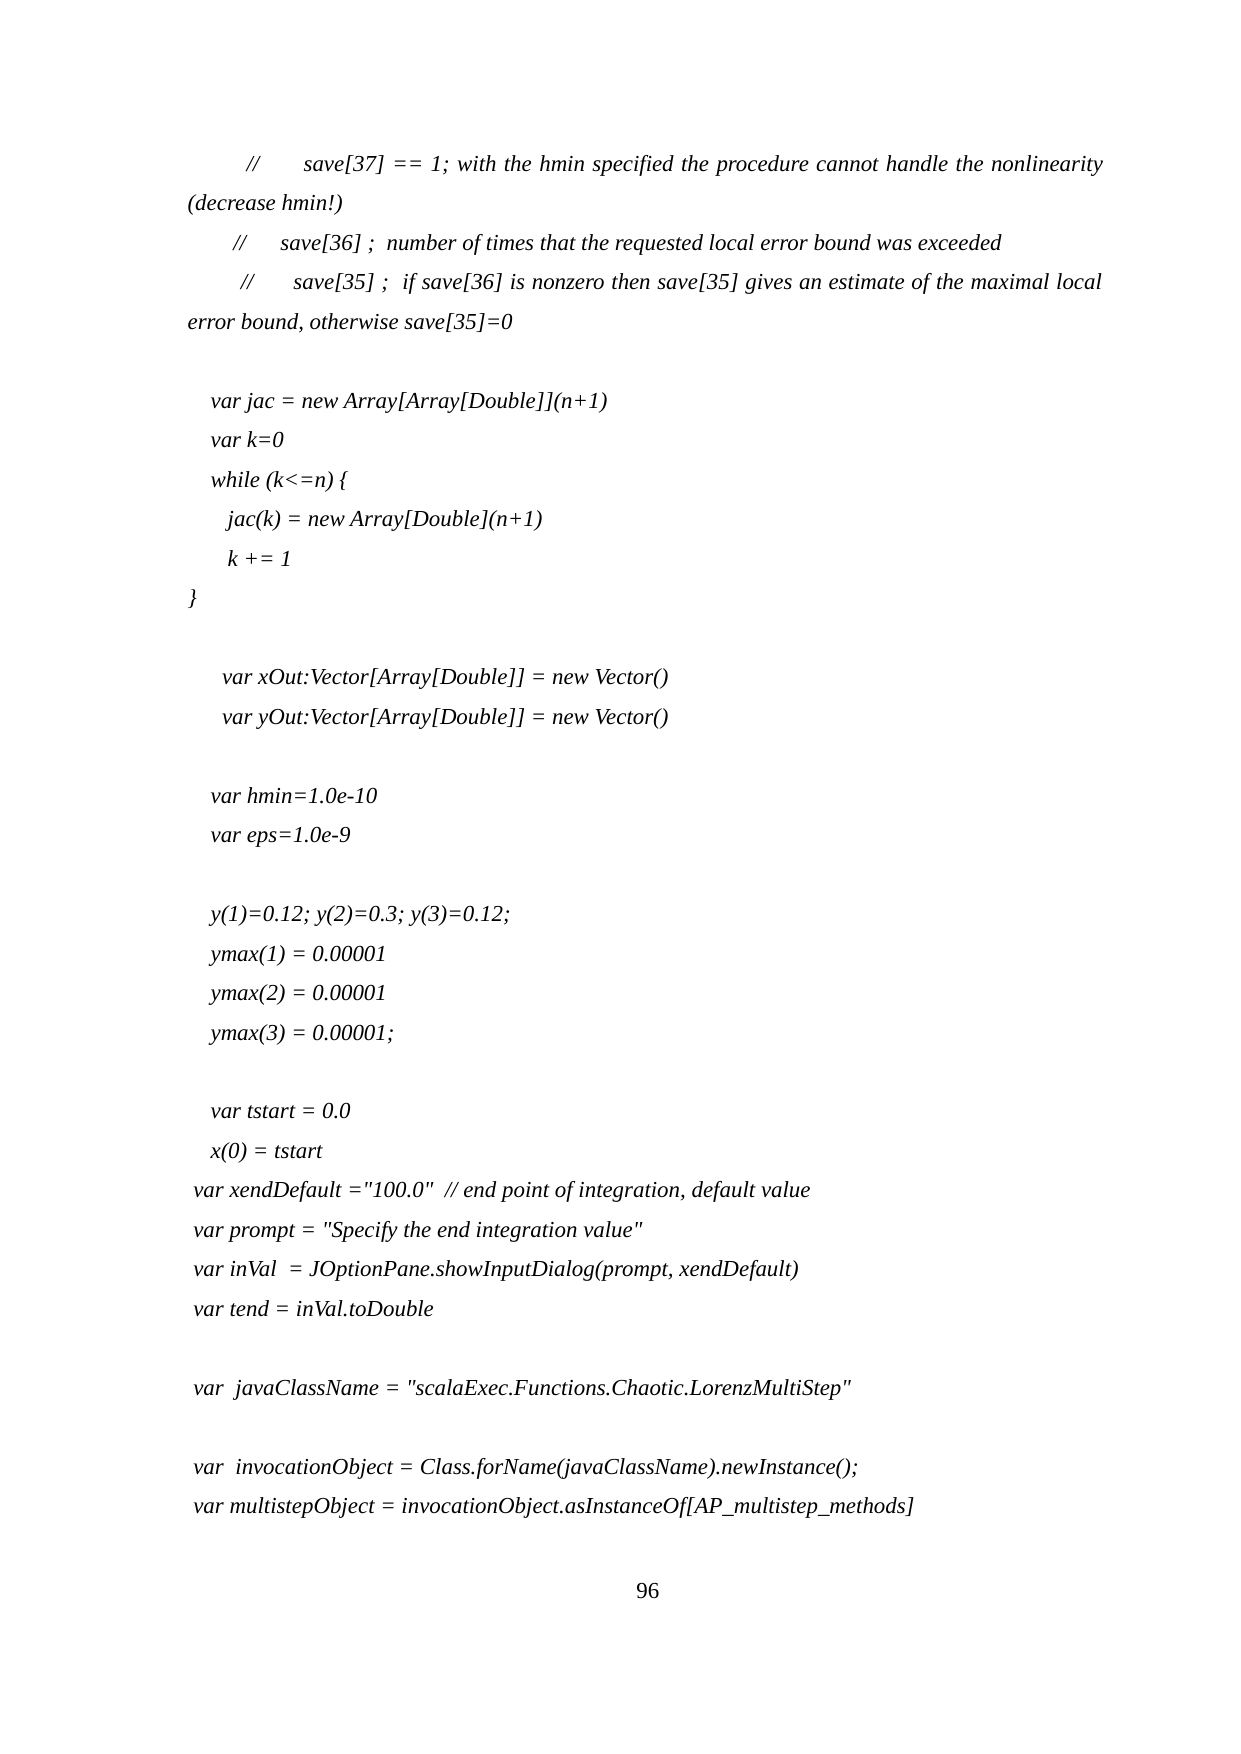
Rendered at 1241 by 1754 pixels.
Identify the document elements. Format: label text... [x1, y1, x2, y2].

text var jac = new Array[Array[Double]](n+1) [187, 387, 1108, 413]
text var xOut:Vector[Array[Double]] = new Vector() [187, 663, 1108, 689]
text ymax(1) = 0.00001 [187, 939, 1108, 966]
text var tend = inVal.toDouble [187, 1295, 1108, 1321]
text // save[35] ; if save[36] is nonzero then save[35] gives an estimate of the maximal local error bound, otherwise save[35]=0 [187, 268, 1108, 334]
text var prompt = "Specify the end integration value" [187, 1216, 1108, 1242]
text var k=0 [187, 426, 1108, 453]
text var eps=1.0e-9 [187, 821, 1108, 847]
text y(1)=0.12; y(2)=0.3; y(3)=0.12; [187, 900, 1108, 926]
text jac(k) = new Array[Double](n+1) [187, 505, 1108, 532]
text var javaClassName = "scalaExec.Functions.Chaotic.LorenzMultiStep" [187, 1374, 1108, 1400]
text var tstart = 0.0 [187, 1097, 1108, 1124]
text var multistepObject = invocationObject.asInstanceOf[AP_multistep_methods] [187, 1492, 1108, 1519]
text var invocationObject = Class.forName(javaClassName).newInstance(); [187, 1453, 1108, 1479]
text var inVal = JOptionPane.showInputDialog(prompt, xendDefault) [187, 1255, 1108, 1282]
text x(0) = tstart [187, 1137, 1108, 1163]
text var hmin=1.0e-10 [187, 782, 1108, 808]
text var yOut:Vector[Array[Double]] = new Vector() [187, 703, 1108, 729]
text // save[37] == 1; with the hmin specified the procedure cannot handle the nonlinearity (decrease hmin!) [187, 150, 1108, 216]
text while (k<=n) { [187, 466, 1108, 492]
text ymax(2) = 0.00001 [187, 979, 1108, 1005]
text var xendDefault ="100.0" // end point of integration, default value [187, 1176, 1108, 1203]
text ymax(3) = 0.00001; [187, 1018, 1108, 1045]
text // save[36] ; number of times that the requested local error bound was exceeded [187, 229, 1108, 255]
text } [187, 584, 1108, 611]
text k += 1 [187, 545, 1108, 571]
